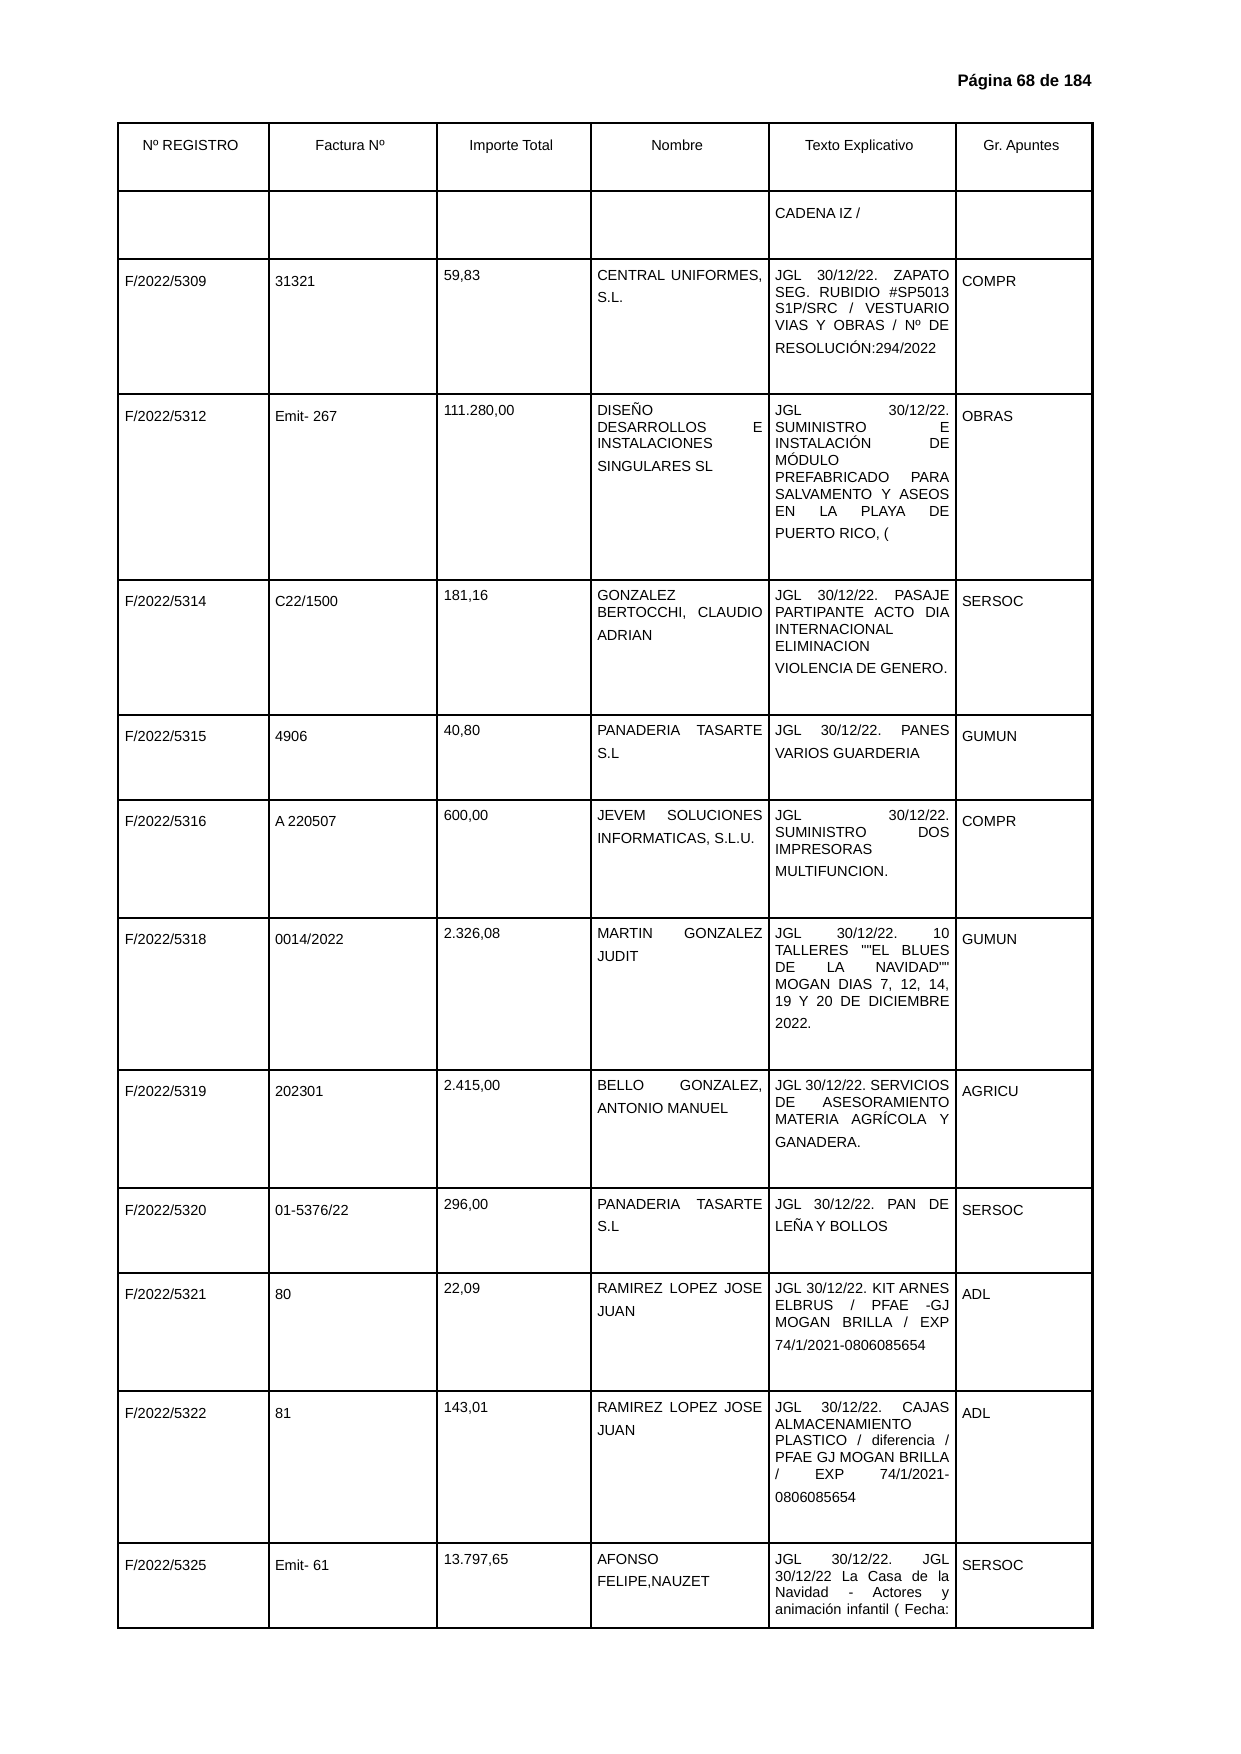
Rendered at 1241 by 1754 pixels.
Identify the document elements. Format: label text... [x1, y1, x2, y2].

table_cell C22/1500 [270, 581, 436, 714]
table_cell GUMUN [957, 716, 1091, 798]
table_cell COMPR [957, 801, 1091, 917]
table_cell 600,00 [438, 801, 590, 917]
table_cell 143,01 [438, 1392, 590, 1542]
table_cell 22,09 [438, 1274, 590, 1390]
table_cell JGL 30/12/22. KIT ARNES ELBRUS / PFAE -GJ MOGAN BRILLA / EXP 74/1/2021-0806085654 [770, 1274, 955, 1390]
table_cell 40,80 [438, 716, 590, 798]
table_cell 111.280,00 [438, 395, 590, 579]
table_cell Emit- 61 [270, 1544, 436, 1627]
table_cell 4906 [270, 716, 436, 798]
table_cell 13.797,65 [438, 1544, 590, 1627]
table_cell 01-5376/22 [270, 1189, 436, 1272]
table_cell SERSOC [957, 581, 1091, 714]
table_cell F/2022/5309 [119, 260, 268, 393]
table_cell F/2022/5322 [119, 1392, 268, 1542]
table_cell ADL [957, 1392, 1091, 1542]
table_cell [592, 192, 768, 258]
table_cell F/2022/5321 [119, 1274, 268, 1390]
table_cell DISEÑO DESARROLLOS E INSTALACIONES SINGULARES SL [592, 395, 768, 579]
table_cell AFONSO FELIPE,NAUZET [592, 1544, 768, 1627]
table_header Nº REGISTRO [119, 124, 268, 190]
table_cell [270, 192, 436, 258]
table_cell Emit- 267 [270, 395, 436, 579]
table_cell JGL 30/12/22. PASAJE PARTIPANTE ACTO DIA INTERNACIONAL ELIMINACION VIOLENCIA DE GENERO. [770, 581, 955, 714]
table_cell JGL 30/12/22. ZAPATO SEG. RUBIDIO #SP5013 S1P/SRC / VESTUARIO VIAS Y OBRAS / Nº DE RESOLUCIÓN:294/2022 [770, 260, 955, 393]
table_cell 296,00 [438, 1189, 590, 1272]
table_cell GONZALEZ BERTOCCHI, CLAUDIO ADRIAN [592, 581, 768, 714]
table_cell RAMIREZ LOPEZ JOSE JUAN [592, 1392, 768, 1542]
table_header Gr. Apuntes [957, 124, 1091, 190]
table_cell 59,83 [438, 260, 590, 393]
table_cell F/2022/5318 [119, 919, 268, 1069]
table_cell F/2022/5316 [119, 801, 268, 917]
table_cell MARTIN GONZALEZ JUDIT [592, 919, 768, 1069]
table_cell 202301 [270, 1071, 436, 1187]
table_header Factura Nº [270, 124, 436, 190]
table_cell CENTRAL UNIFORMES, S.L. [592, 260, 768, 393]
table_cell SERSOC [957, 1544, 1091, 1627]
table_cell OBRAS [957, 395, 1091, 579]
table_cell 2.415,00 [438, 1071, 590, 1187]
table_cell [957, 192, 1091, 258]
table_cell 80 [270, 1274, 436, 1390]
table_cell F/2022/5325 [119, 1544, 268, 1627]
table_cell JGL 30/12/22. PAN DE LEÑA Y BOLLOS [770, 1189, 955, 1272]
table_cell [119, 192, 268, 258]
table_cell ADL [957, 1274, 1091, 1390]
table_cell 0014/2022 [270, 919, 436, 1069]
table_cell JGL 30/12/22. JGL 30/12/22 La Casa de la Navidad - Actores y animación infantil ( Fecha: [770, 1544, 955, 1627]
table_cell JGL 30/12/22. SUMINISTRO E INSTALACIÓN DE MÓDULO PREFABRICADO PARA SALVAMENTO Y ASEOS EN LA PLAYA DE PUERTO RICO, ( [770, 395, 955, 579]
table_cell 31321 [270, 260, 436, 393]
table_cell GUMUN [957, 919, 1091, 1069]
table_cell PANADERIA TASARTE S.L [592, 1189, 768, 1272]
table_cell 81 [270, 1392, 436, 1542]
table_cell BELLO GONZALEZ, ANTONIO MANUEL [592, 1071, 768, 1187]
table_header Nombre [592, 124, 768, 190]
table_cell A 220507 [270, 801, 436, 917]
table_cell RAMIREZ LOPEZ JOSE JUAN [592, 1274, 768, 1390]
table_cell F/2022/5315 [119, 716, 268, 798]
table_cell JGL 30/12/22. SERVICIOS DE ASESORAMIENTO MATERIA AGRÍCOLA Y GANADERA. [770, 1071, 955, 1187]
table_cell F/2022/5320 [119, 1189, 268, 1272]
table_cell F/2022/5319 [119, 1071, 268, 1187]
table_cell AGRICU [957, 1071, 1091, 1187]
table_cell JGL 30/12/22. SUMINISTRO DOS IMPRESORAS MULTIFUNCION. [770, 801, 955, 917]
table_cell JGL 30/12/22. 10 TALLERES ""EL BLUES DE LA NAVIDAD"" MOGAN DIAS 7, 12, 14, 19 Y 20 DE DICIEMBRE 2022. [770, 919, 955, 1069]
table_cell 181,16 [438, 581, 590, 714]
table_cell 2.326,08 [438, 919, 590, 1069]
table_header Texto Explicativo [770, 124, 955, 190]
table_header Importe Total [438, 124, 590, 190]
table_cell JGL 30/12/22. CAJAS ALMACENAMIENTO PLASTICO / diferencia / PFAE GJ MOGAN BRILLA / EXP 74/1/2021-0806085654 [770, 1392, 955, 1542]
table_cell SERSOC [957, 1189, 1091, 1272]
table_cell CADENA IZ / [770, 192, 955, 258]
table_cell JGL 30/12/22. PANES VARIOS GUARDERIA [770, 716, 955, 798]
table_cell COMPR [957, 260, 1091, 393]
table_cell F/2022/5312 [119, 395, 268, 579]
table_cell JEVEM SOLUCIONES INFORMATICAS, S.L.U. [592, 801, 768, 917]
table_cell [438, 192, 590, 258]
table_cell PANADERIA TASARTE S.L [592, 716, 768, 798]
table_cell F/2022/5314 [119, 581, 268, 714]
